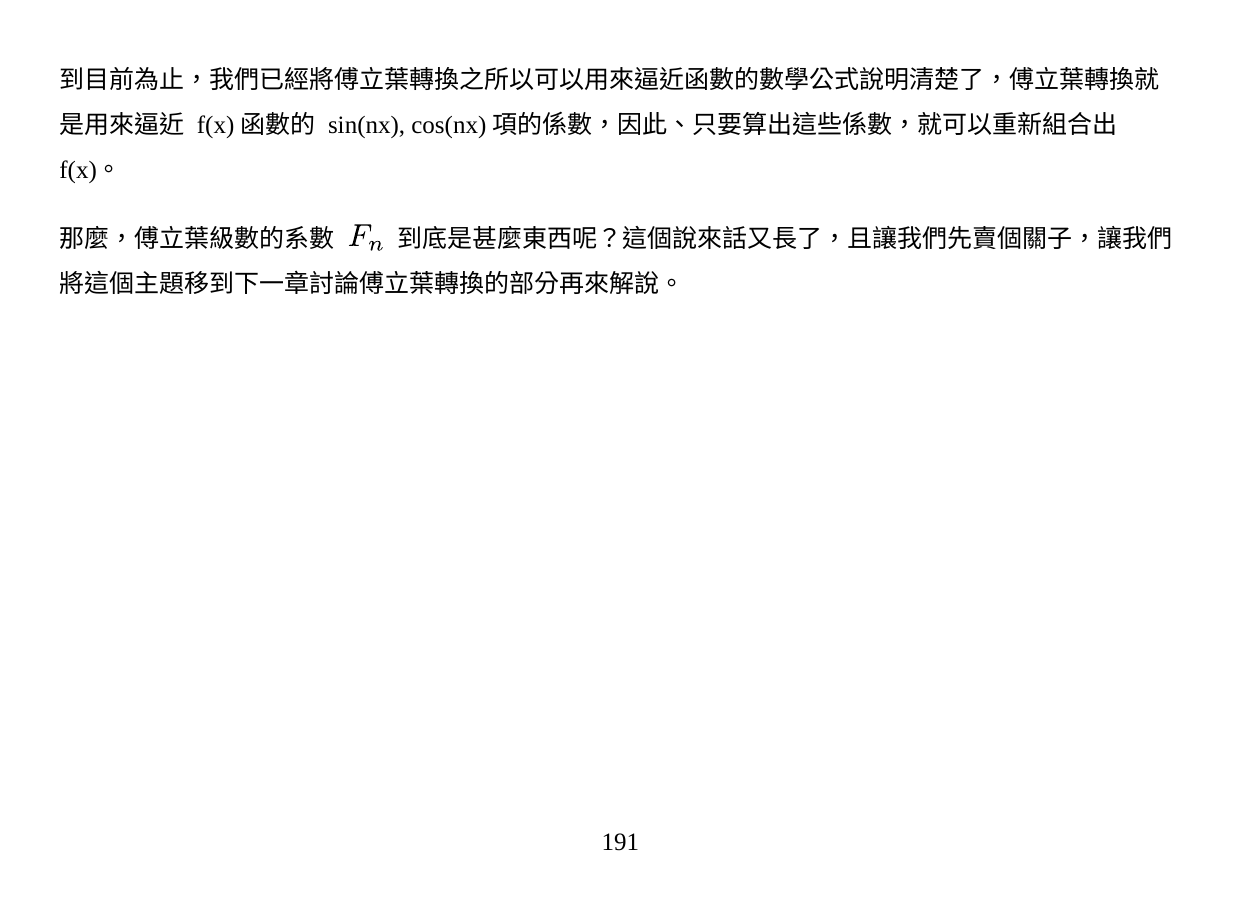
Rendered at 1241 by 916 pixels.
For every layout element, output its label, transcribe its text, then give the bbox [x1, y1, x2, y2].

text 那麼，傅立葉級數的系數 到底是甚麼東西呢？這個說來話又長了，且讓我們先賣個關子，讓我們將這個主題移到下一章討論傅立葉轉換的部分再來解說。 [59, 218, 1181, 300]
text 到目前為止，我們已經將傅立葉轉換之所以可以用來逼近函數的數學公式說明清楚了，傅立葉轉換就是用來逼近 f(x) 函數的 sin(nx), cos(nx) 項的係數，因此、只要算出這些係數，就可以重新組合出 f(x)。 [59, 59, 1181, 186]
